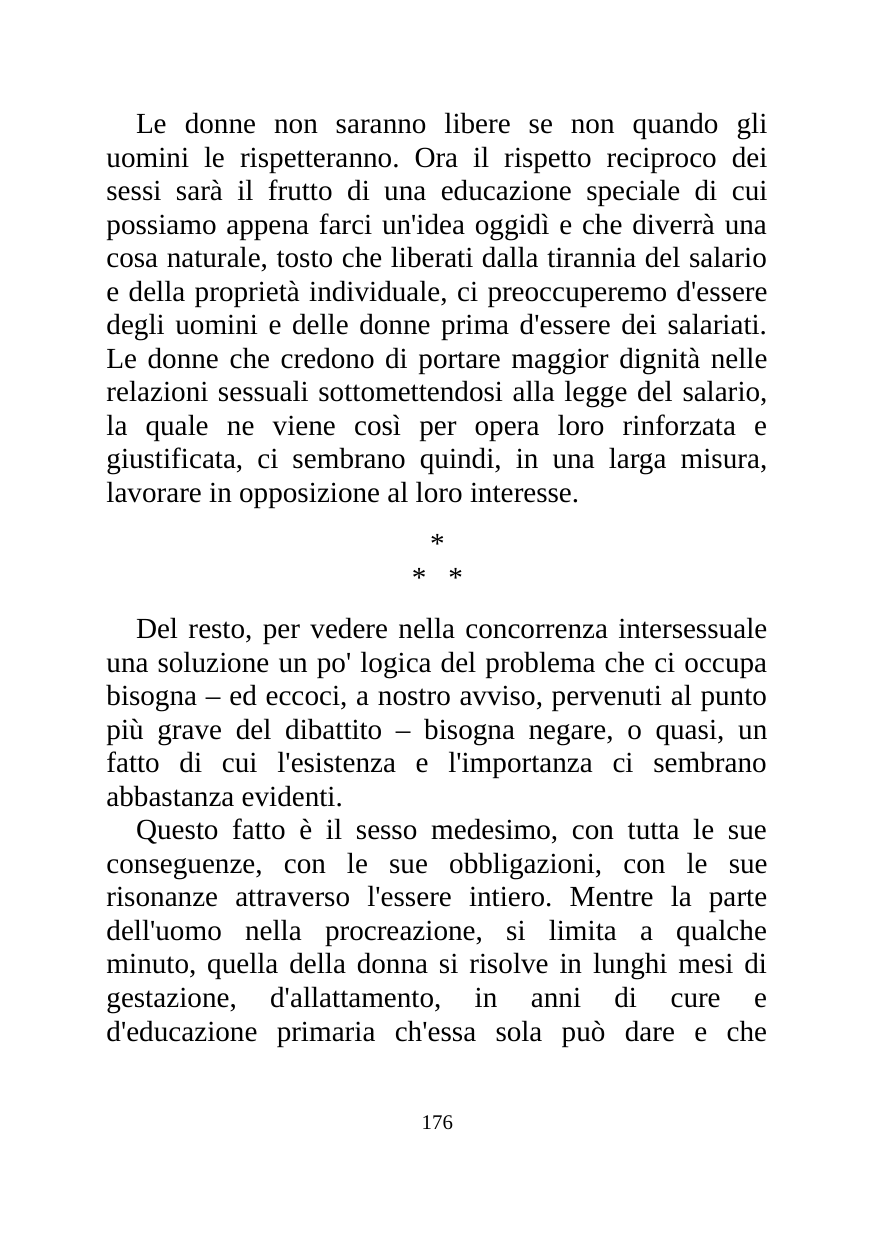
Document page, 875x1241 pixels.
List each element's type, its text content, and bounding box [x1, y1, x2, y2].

text * * * [106, 526, 768, 593]
text Questo fatto è il sesso medesimo, con tutta le sue conseguenze, con le sue obbligazioni, con le sue risonanze attraverso l'essere intiero. Mentre la parte dell'uomo nella procreazione, si limita a qualche minuto, quella della donna si risolve in lunghi mesi di gestazione, d'allattamento, in anni di cure e d'educazione primaria ch'essa sola può dare e che [106, 812, 768, 1047]
text Del resto, per vedere nella concorrenza intersessuale una soluzione un po' logica del problema che ci occupa bisogna – ed eccoci, a nostro avviso, pervenuti al punto più grave del dibattito – bisogna negare, o quasi, un fatto di cui l'esistenza e l'importanza ci sembrano abbastanza evidenti. [106, 611, 768, 812]
text Le donne non saranno libere se non quando gli uomini le rispetteranno. Ora il rispetto reciproco dei sessi sarà il frutto di una educazione speciale di cui possiamo appena farci un'idea oggidì e che diverrà una cosa naturale, tosto che liberati dalla tirannia del salario e della proprietà individuale, ci preoccuperemo d'essere degli uomini e delle donne prima d'essere dei salariati. Le donne che credono di portare maggior dignità nelle relazioni sessuali sottomettendosi alla legge del salario, la quale ne viene così per opera loro rinforzata e giustificata, ci sembrano quindi, in una larga misura, lavorare in opposizione al loro interesse. [106, 106, 768, 509]
